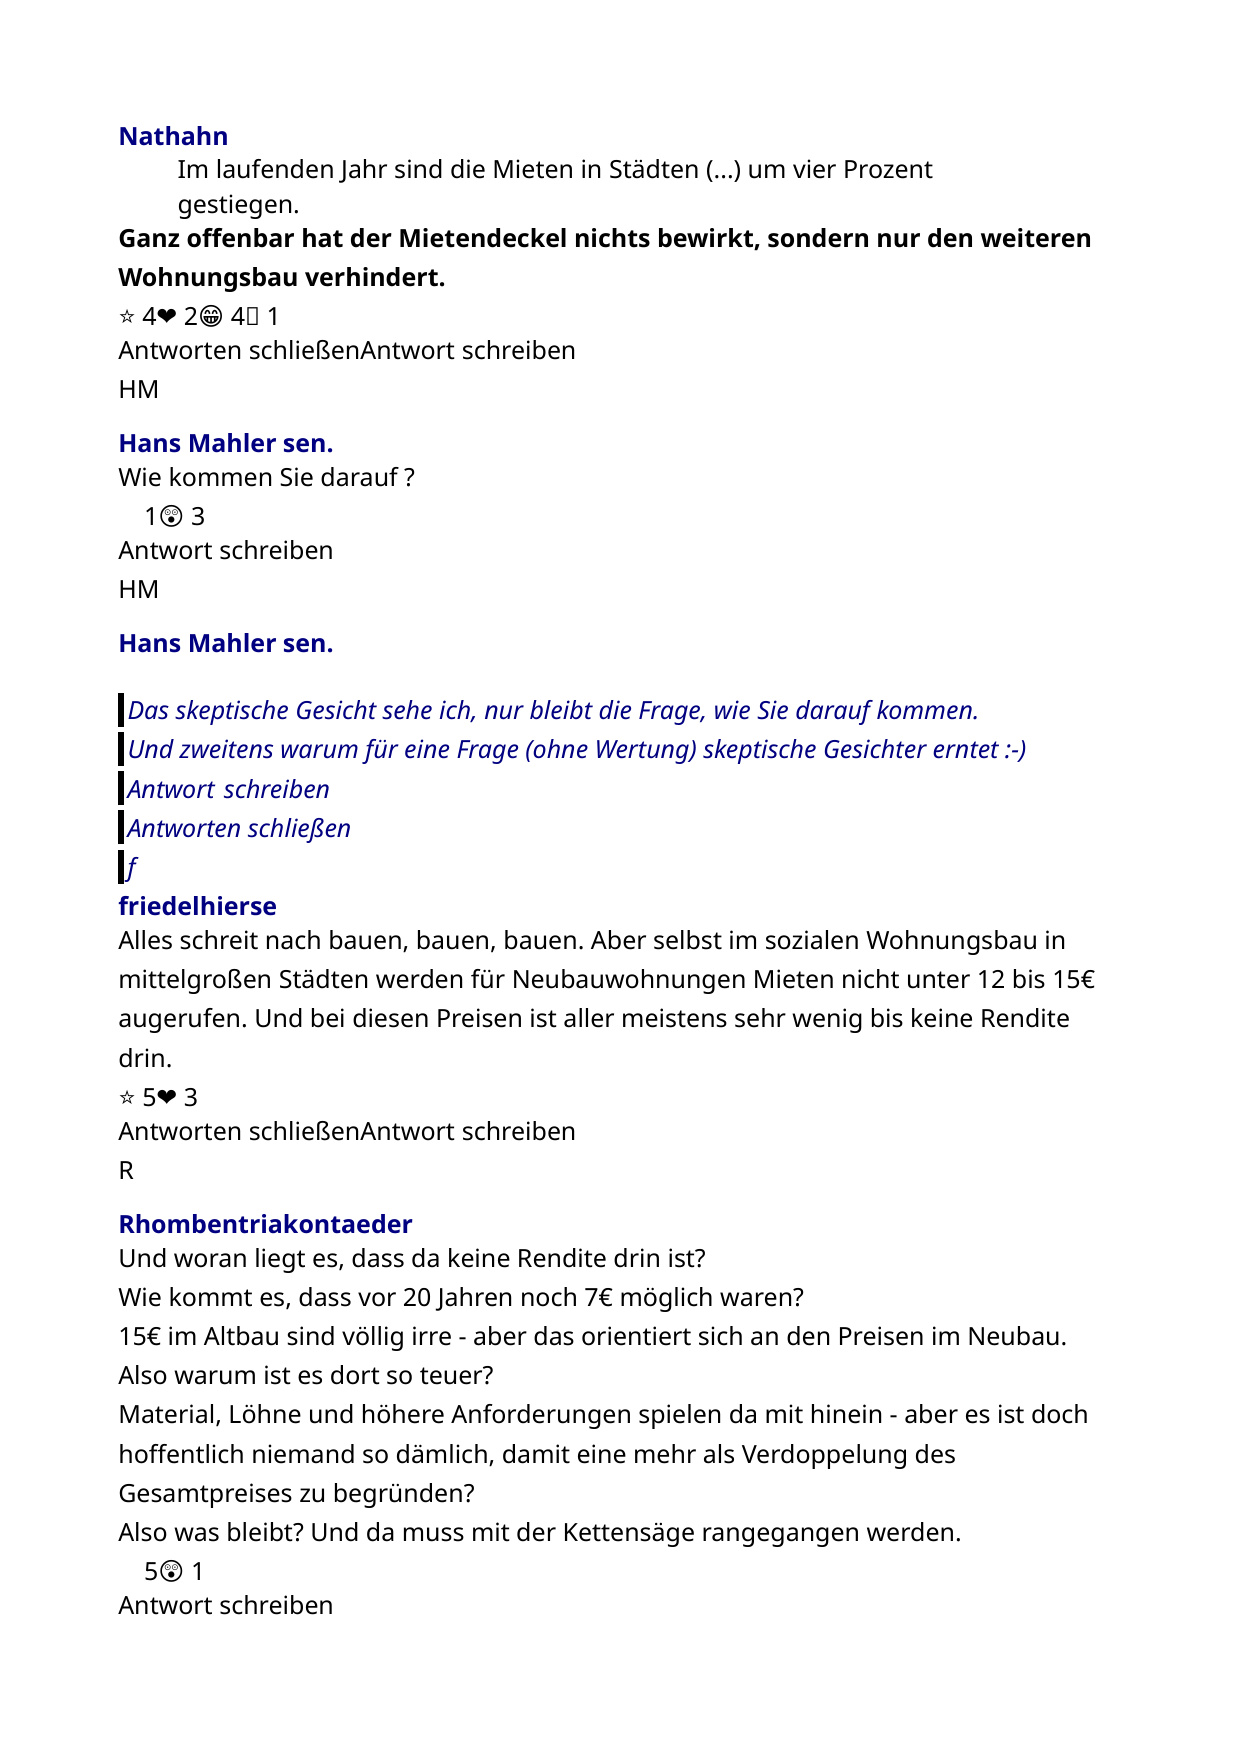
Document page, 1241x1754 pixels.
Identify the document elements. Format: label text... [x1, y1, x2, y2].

text 🤨 5😲 1 [118, 1554, 1122, 1588]
text Und zweitens warum für eine Frage (ohne Wertung) skeptische Gesichter erntet :-) [124, 732, 1122, 766]
subtitle Hans Mahler sen. [118, 426, 1122, 460]
text Also was bleibt? Und da muss mit der Kettensäge rangegangen werden. [118, 1515, 1122, 1549]
text R [118, 1153, 1122, 1187]
text Und woran liegt es, dass da keine Rendite drin ist? [118, 1241, 1122, 1274]
text Das skeptische Gesicht sehe ich, nur bleibt die Frage, wie Sie darauf kommen. [124, 693, 1122, 727]
text Antworten schließen [124, 810, 1122, 844]
text Antworten schließenAntwort schreiben [118, 1113, 1122, 1148]
text Wie kommt es, dass vor 20 Jahren noch 7€ möglich waren? [118, 1280, 1122, 1314]
text ⭐️ 4❤️ 2😁 4🤨 1 [118, 299, 1122, 333]
text Im laufenden Jahr sind die Mieten in Städten (...) um vier Prozent gestiegen. [177, 152, 1063, 220]
subtitle Hans Mahler sen. [118, 626, 1122, 660]
text 🤨 1😲 3 [118, 499, 1122, 533]
text f [118, 849, 1122, 884]
text Ganz offenbar hat der Mietendeckel nichts bewirkt, sondern nur den weiteren Wohnungsbau verhindert. [118, 220, 1122, 293]
subtitle Nathahn [118, 118, 1122, 152]
text Wie kommen Sie darauf ? [118, 460, 1122, 494]
subtitle friedelhierse [118, 889, 1122, 923]
text Antworten schließenAntwort schreiben [118, 333, 1122, 367]
text HM [118, 372, 1122, 406]
text Antwort schreiben [118, 533, 1122, 567]
text 15€ im Altbau sind völlig irre - aber das orientiert sich an den Preisen im Neubau. Also warum ist es dort so teuer? [118, 1319, 1122, 1392]
text Alles schreit nach bauen, bauen, bauen. Aber selbst im sozialen Wohnungsbau in mittelgroßen Städten werden für Neubauwohnungen Mieten nicht unter 12 bis 15€ augerufen. Und bei diesen Preisen ist aller meistens sehr wenig bis keine Rendite drin. [118, 923, 1122, 1074]
text ⭐️ 5❤️ 3 [118, 1079, 1122, 1113]
text HM [118, 572, 1122, 606]
text Material, Löhne und höhere Anforderungen spielen da mit hinein - aber es ist doch hoffentlich niemand so dämlich, damit eine mehr als Verdoppelung des Gesamtpreises zu begründen? [118, 1397, 1122, 1509]
text Antwort schreiben [124, 771, 1122, 805]
text Antwort schreiben [118, 1588, 1122, 1622]
subtitle Rhombentriakontaeder [118, 1206, 1122, 1241]
